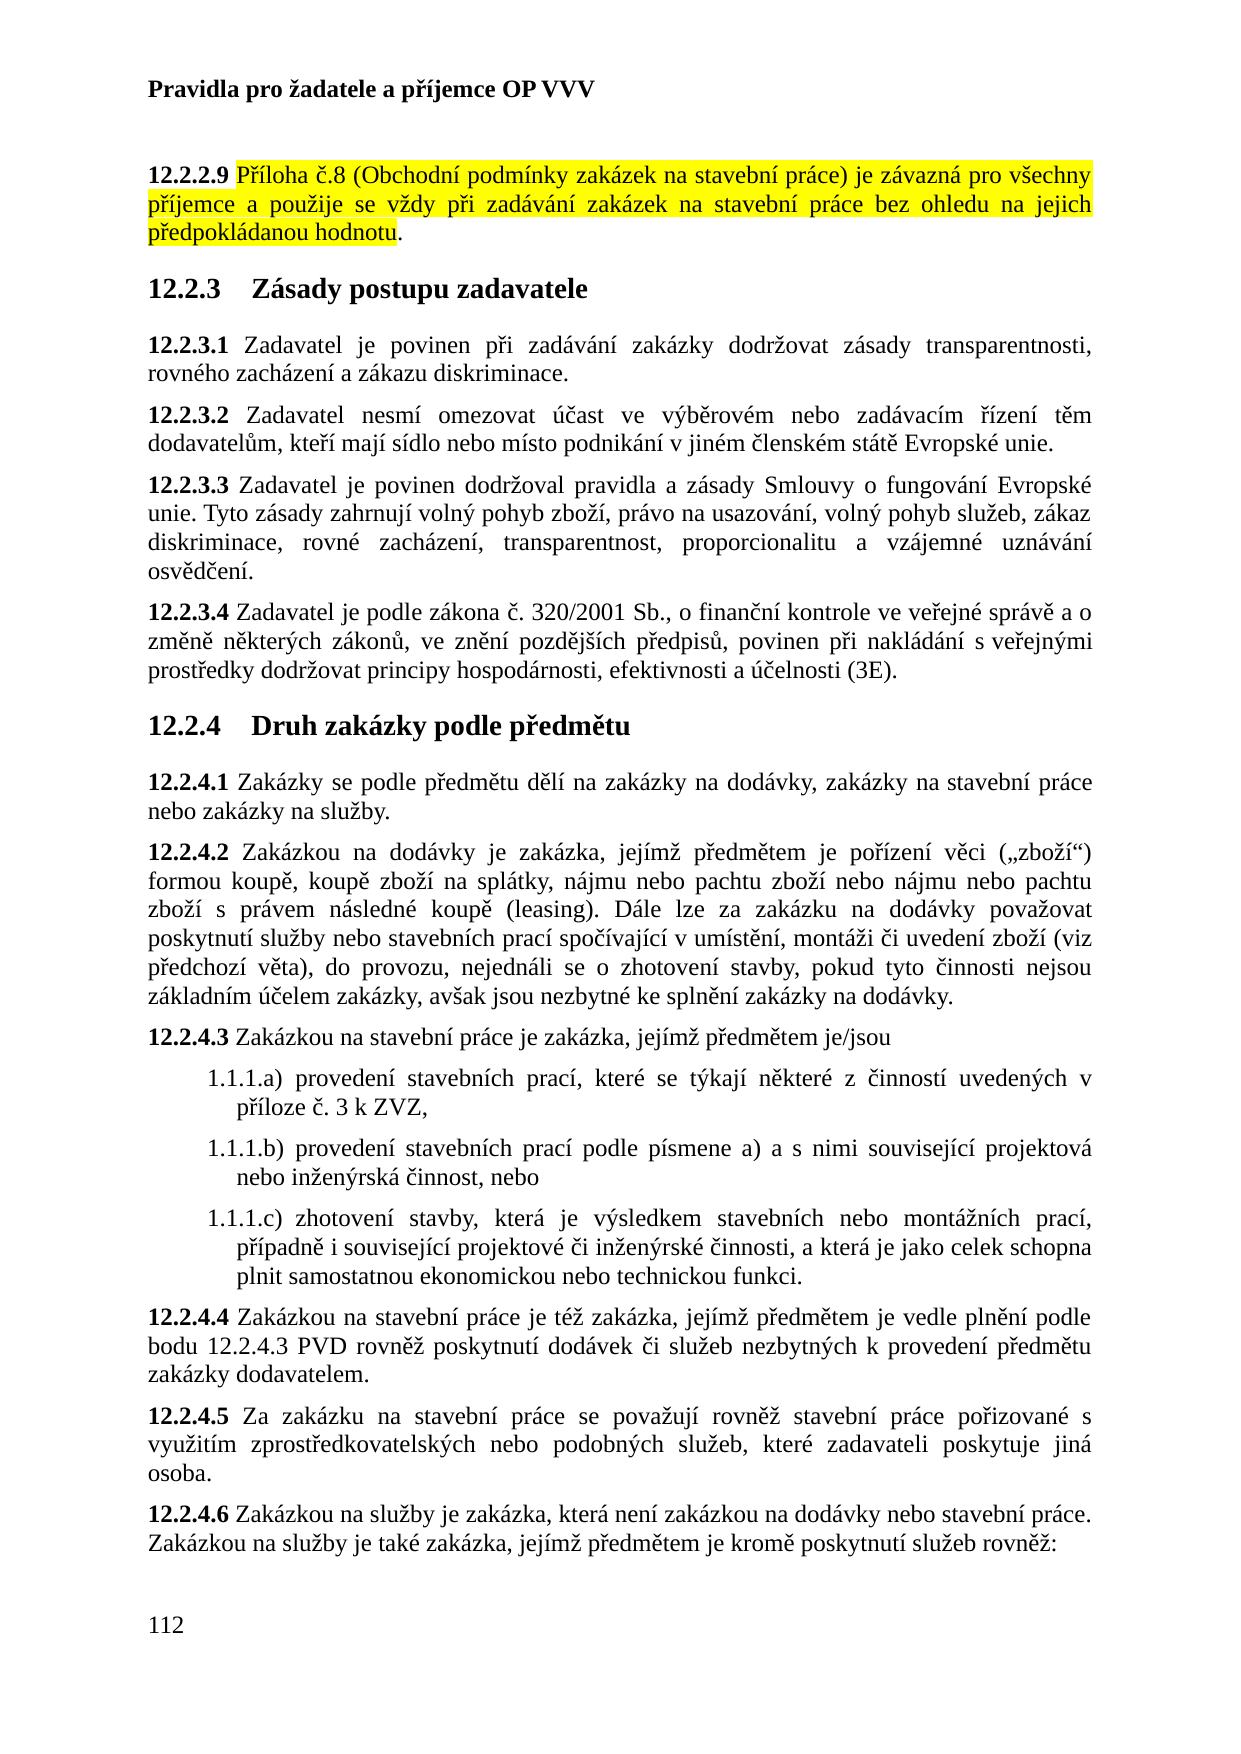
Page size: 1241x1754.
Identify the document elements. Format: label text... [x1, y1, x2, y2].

text 12.2.4.3 Zakázkou na stavební práce je zakázka, jejímž předmětem je/jsou [148, 1022, 1093, 1051]
list zhotovení stavby, která je výsledkem stavebních nebo montážních prací, případně i související projektové či inženýrské činnosti, a která je jako celek schopna plnit samostatnou ekonomickou nebo technickou funkci. [207, 1203, 1093, 1289]
list provedení stavebních prací, které se týkají některé z činností uvedených v příloze č. 3 k ZVZ, [207, 1063, 1093, 1121]
text 12.2.3.3 Zadavatel je povinen dodržoval pravidla a zásady Smlouvy o fungování Evropské unie. Tyto zásady zahrnují volný pohyb zboží, právo na usazování, volný pohyb služeb, zákaz diskriminace, rovné zacházení, transparentnost, proporcionalitu a vzájemné uznávání osvědčení. [148, 470, 1093, 585]
list provedení stavebních prací podle písmene a) a s nimi související projektová nebo inženýrská činnost, nebo [207, 1133, 1093, 1191]
text 12.2.4.6 Zakázkou na služby je zakázka, která není zakázkou na dodávky nebo stavební práce. Zakázkou na služby je také zakázka, jejímž předmětem je kromě poskytnutí služeb rovněž: [148, 1499, 1093, 1557]
text 12.2.3.1 Zadavatel je povinen při zadávání zakázky dodržovat zásady transparentnosti, rovného zacházení a zákazu diskriminace. [148, 330, 1093, 387]
list Druh zakázky podle předmětu [148, 708, 1093, 742]
text 12.2.3.4 Zadavatel je podle zákona č. 320/2001 Sb., o finanční kontrole ve veřejné správě a o změně některých zákonů, ve znění pozdějších předpisů, povinen při nakládání s veřejnými prostředky dodržovat principy hospodárnosti, efektivnosti a účelnosti (3E). [148, 597, 1093, 683]
text 12.2.4.2 Zakázkou na dodávky je zakázka, jejímž předmětem je pořízení věci („zboží“) formou koupě, koupě zboží na splátky, nájmu nebo pachtu zboží nebo nájmu nebo pachtu zboží s právem následné koupě (leasing). Dále lze za zakázku na dodávky považovat poskytnutí služby nebo stavebních prací spočívající v umístění, montáži či uvedení zboží (viz předchozí věta), do provozu, nejednáli se o zhotovení stavby, pokud tyto činnosti nejsou základním účelem zakázky, avšak jsou nezbytné ke splnění zakázky na dodávky. [148, 837, 1093, 1009]
text 12.2.4.4 Zakázkou na stavební práce je též zakázka, jejímž předmětem je vedle plnění podle bodu 12.2.4.3 PVD rovněž poskytnutí dodávek či služeb nezbytných k provedení předmětu zakázky dodavatelem. [148, 1302, 1093, 1388]
text 12.2.3.2 Zadavatel nesmí omezovat účast ve výběrovém nebo zadávacím řízení těm dodavatelům, kteří mají sídlo nebo místo podnikání v jiném členském státě Evropské unie. [148, 400, 1093, 457]
list Zásady postupu zadavatele [148, 271, 1093, 305]
text 12.2.4.1 Zakázky se podle předmětu dělí na zakázky na dodávky, zakázky na stavební práce nebo zakázky na služby. [148, 767, 1093, 824]
text 12.2.2.9 Příloha č.8 (Obchodní podmínky zakázek na stavební práce) je závazná pro všechny příjemce a použije se vždy při zadávání zakázek na stavební práce bez ohledu na jejich předpokládanou hodnotu. [148, 160, 1093, 246]
text 12.2.4.5 Za zakázku na stavební práce se považují rovněž stavební práce pořizované s využitím zprostředkovatelských nebo podobných služeb, které zadavateli poskytuje jiná osoba. [148, 1401, 1093, 1487]
